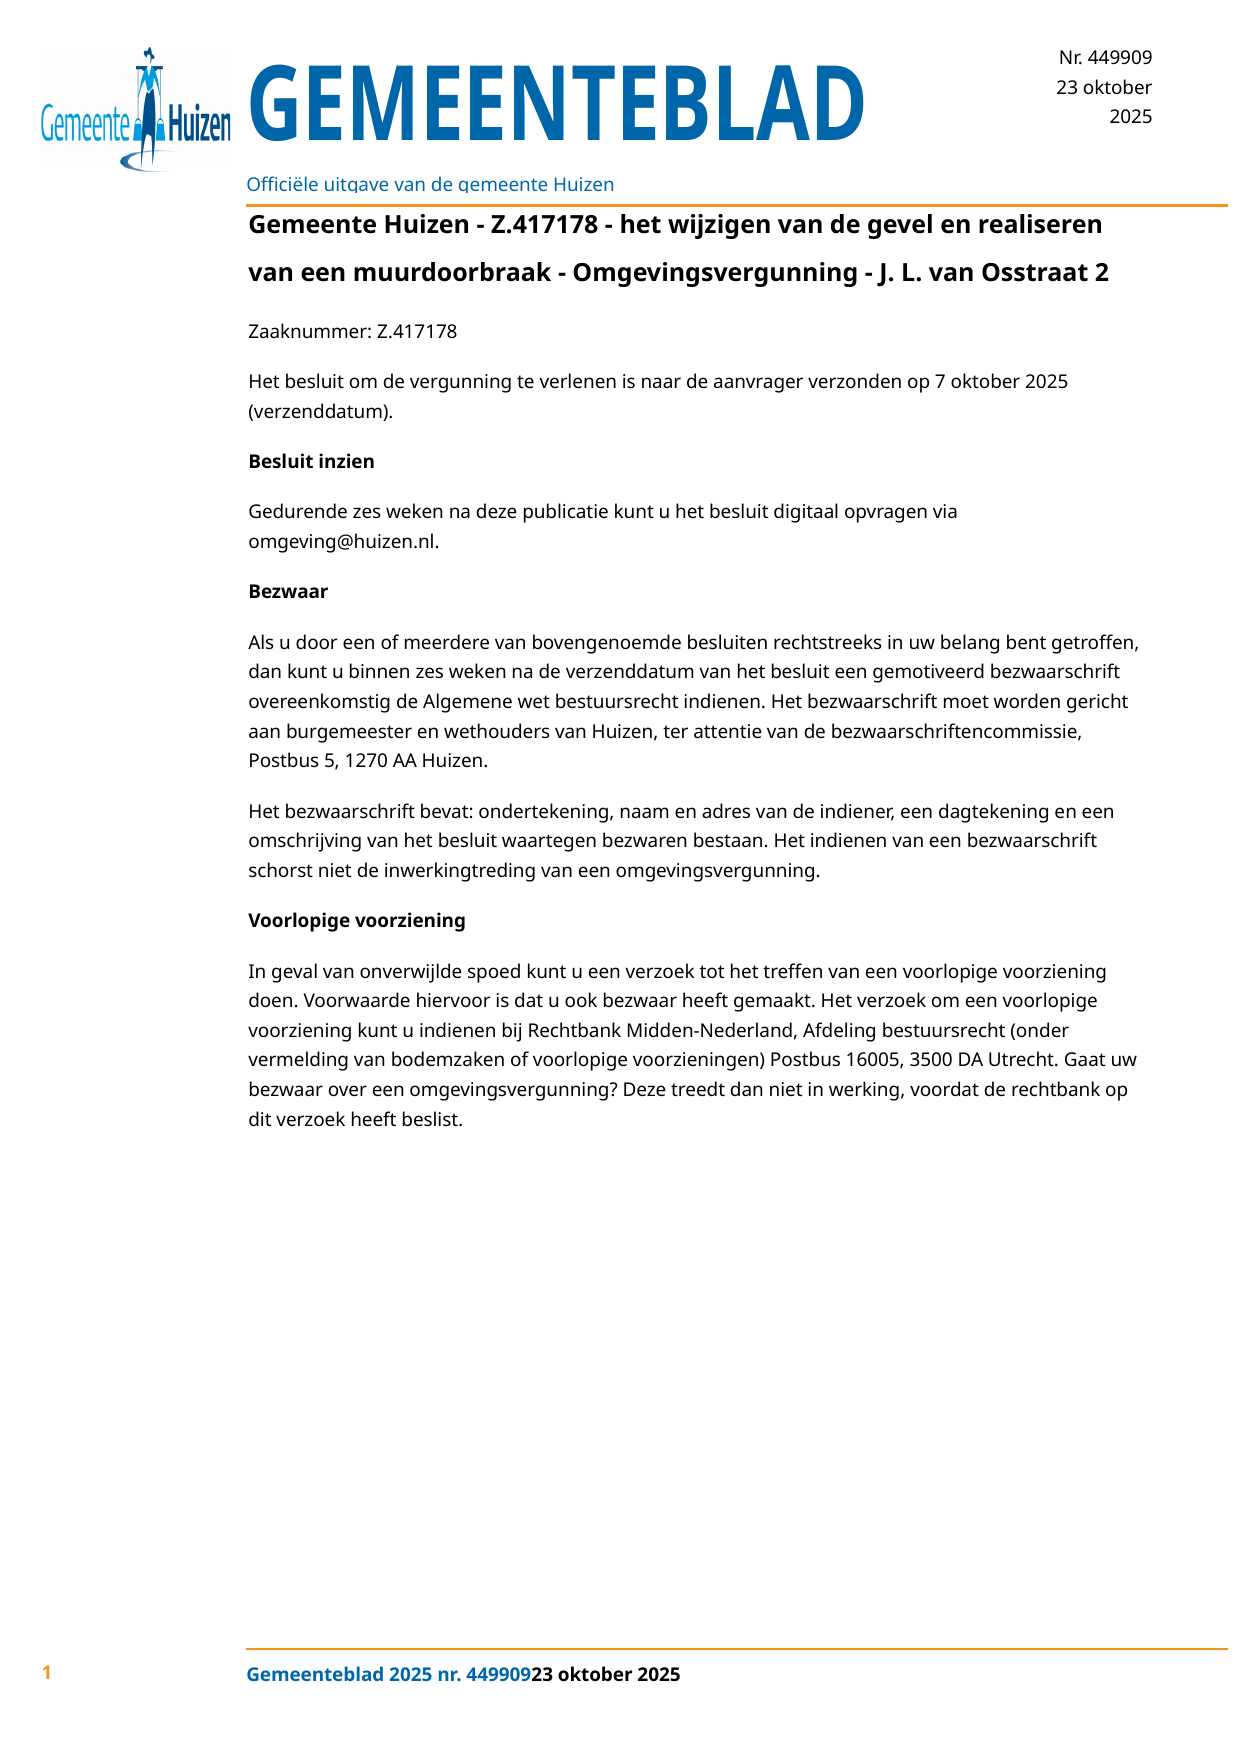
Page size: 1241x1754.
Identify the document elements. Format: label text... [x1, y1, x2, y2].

picture [41, 47, 231, 172]
text Voorlopige voorziening [248, 907, 1152, 933]
text In geval van onverwijlde spoed kunt u een verzoek tot het treffen van een voorlopige voorziening doen. Voorwaarde hiervoor is dat u ook bezwaar heeft gemaakt. Het verzoek om een voorlopige voorziening kunt u indienen bij Rechtbank Midden-Nederland, Afdeling bestuursrecht (onder vermelding van bodemzaken of voorlopige voorzieningen) Postbus 16005, 3500 DA Utrecht. Gaat uw bezwaar over een omgevingsvergunning? Deze treedt dan niet in werking, voordat de rechtbank op dit verzoek heeft beslist. [248, 958, 1152, 1132]
text Zaaknummer: Z.417178 [248, 318, 1152, 344]
text Besluit inzien [248, 448, 1152, 474]
text Het bezwaarschrift bevat: ondertekening, naam en adres van de indiener, een dagtekening en een omschrijving van het besluit waartegen bezwaren bestaan. Het indienen van een bezwaarschrift schorst niet de inwerkingtreding van een omgevingsvergunning. [248, 798, 1152, 883]
text Gemeente Huizen - Z.417178 - het wijzigen van de gevel en realiseren van een muurdoorbraak - Omgevingsvergunning - J. L. van Osstraat 2 [248, 207, 1152, 288]
text Bezwaar [248, 579, 1152, 604]
text Als u door een of meerdere van bovengenoemde besluiten rechtstreeks in uw belang bent getroffen, dan kunt u binnen zes weken na de verzenddatum van het besluit een gemotiveerd bezwaarschrift overeenkomstig de Algemene wet bestuursrecht indienen. Het bezwaarschrift moet worden gericht aan burgemeester en wethouders van Huizen, ter attentie van de bezwaarschriftencommissie, Postbus 5, 1270 AA Huizen. [248, 629, 1152, 773]
text Het besluit om de vergunning te verlenen is naar de aanvrager verzonden op 7 oktober 2025 (verzenddatum). [248, 368, 1152, 424]
text Gedurende zes weken na deze publicatie kunt u het besluit digitaal opvragen via omgeving@huizen.nl. [248, 499, 1152, 554]
